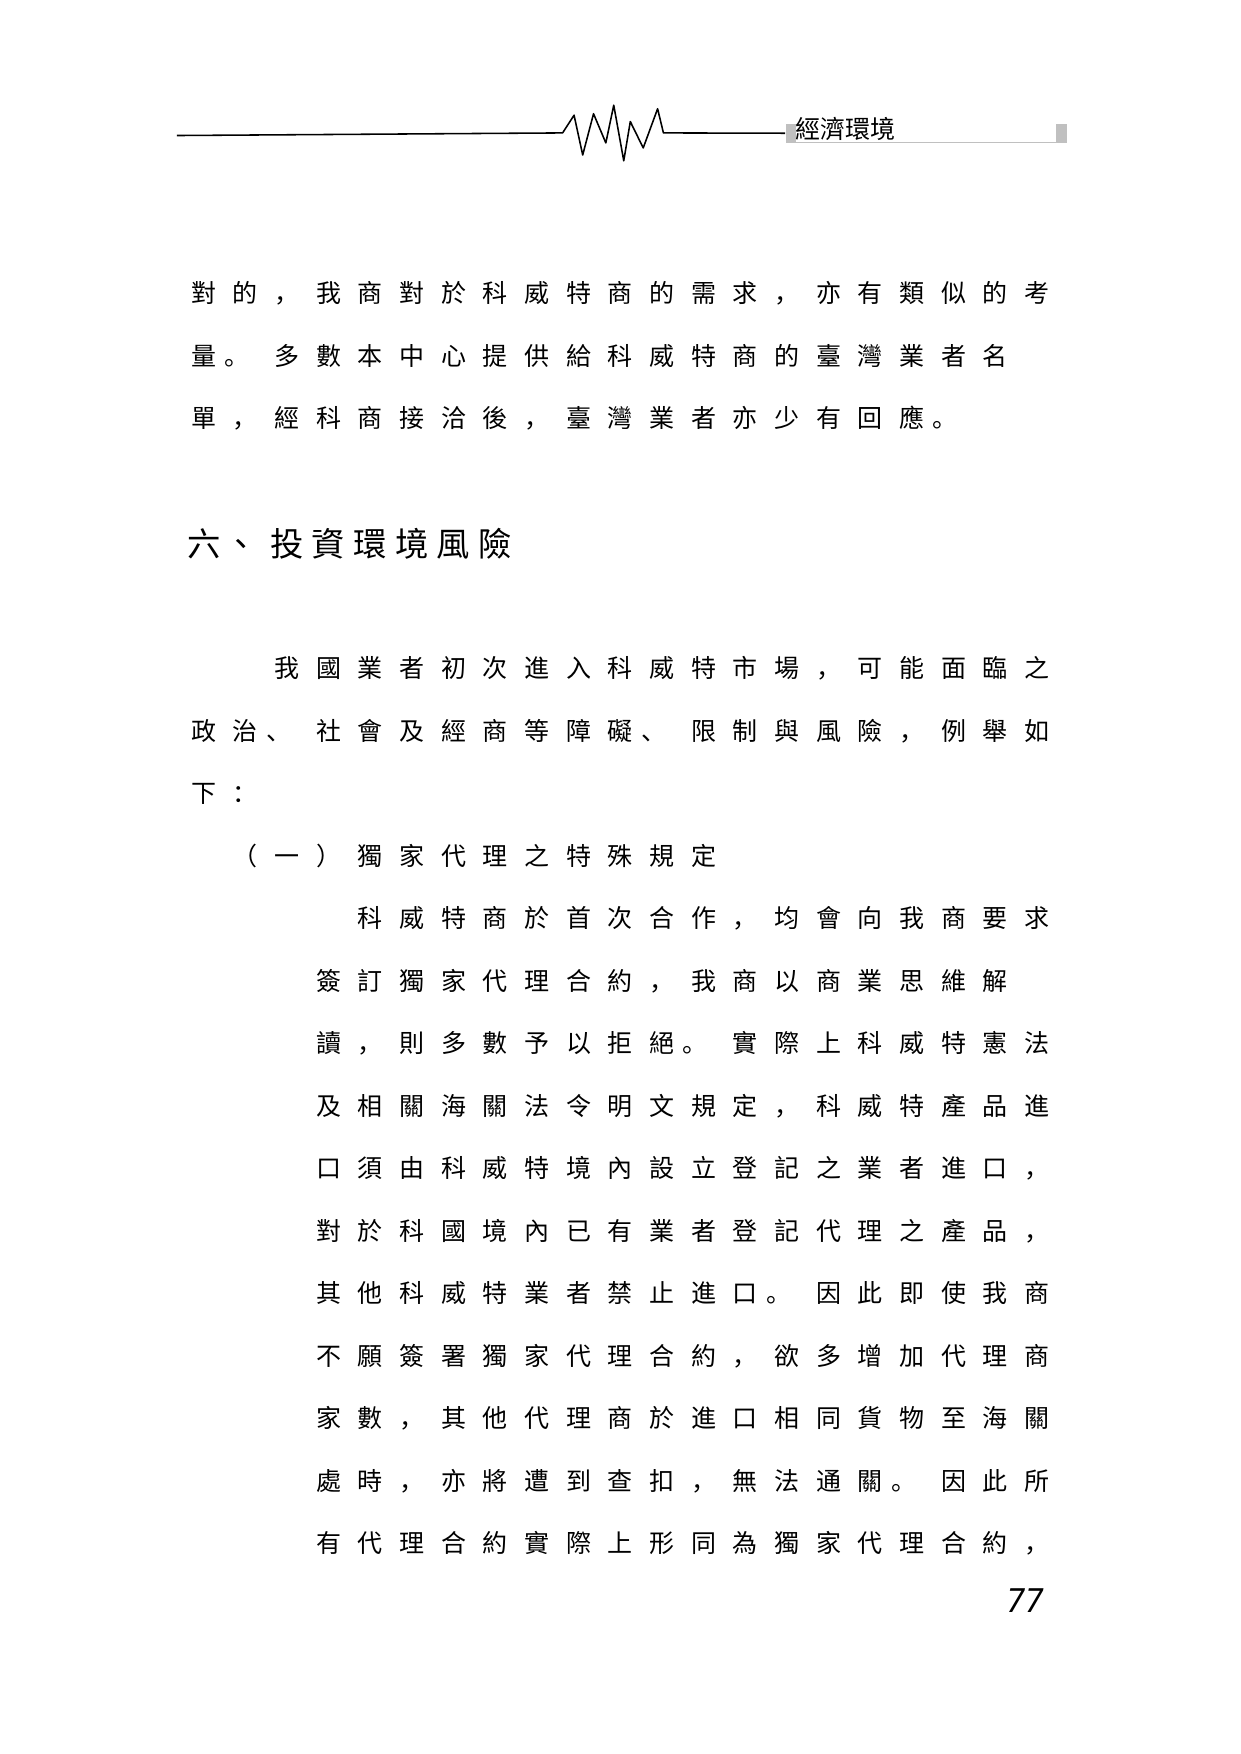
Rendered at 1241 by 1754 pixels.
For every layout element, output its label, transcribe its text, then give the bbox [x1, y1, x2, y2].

text 科威特商於首次合作，均會向我商要求簽訂獨家代理合約，我商以商業思維解讀，則多數予以拒絕。實際上科威特憲法及相關海關法令明文規定，科威特產品進口須由科威特境內設立登記之業者進口，對於科國境內已有業者登記代理之產品，其他科威特業者禁止進口。因此即使我商不願簽署獨家代理合約，欲多增加代理商家數，其他代理商於進口相同貨物至海關處時，亦將遭到查扣，無法通關。因此所有代理合約實際上形同為獨家代理合約， [281, 875, 1058, 1563]
text 對的，我商對於科威特商的需求，亦有類似的考量。多數本中心提供給科威特商的臺灣業者名單，經科商接洽後，臺灣業者亦少有回應。 [183, 250, 1058, 438]
text 六、投資環境風險 [183, 500, 1058, 563]
text （一）獨家代理之特殊規定 [207, 813, 1058, 875]
text 我國業者初次進入科威特市場，可能面臨之政治、社會及經商等障礙、限制與風險，例舉如下： [183, 625, 1058, 813]
